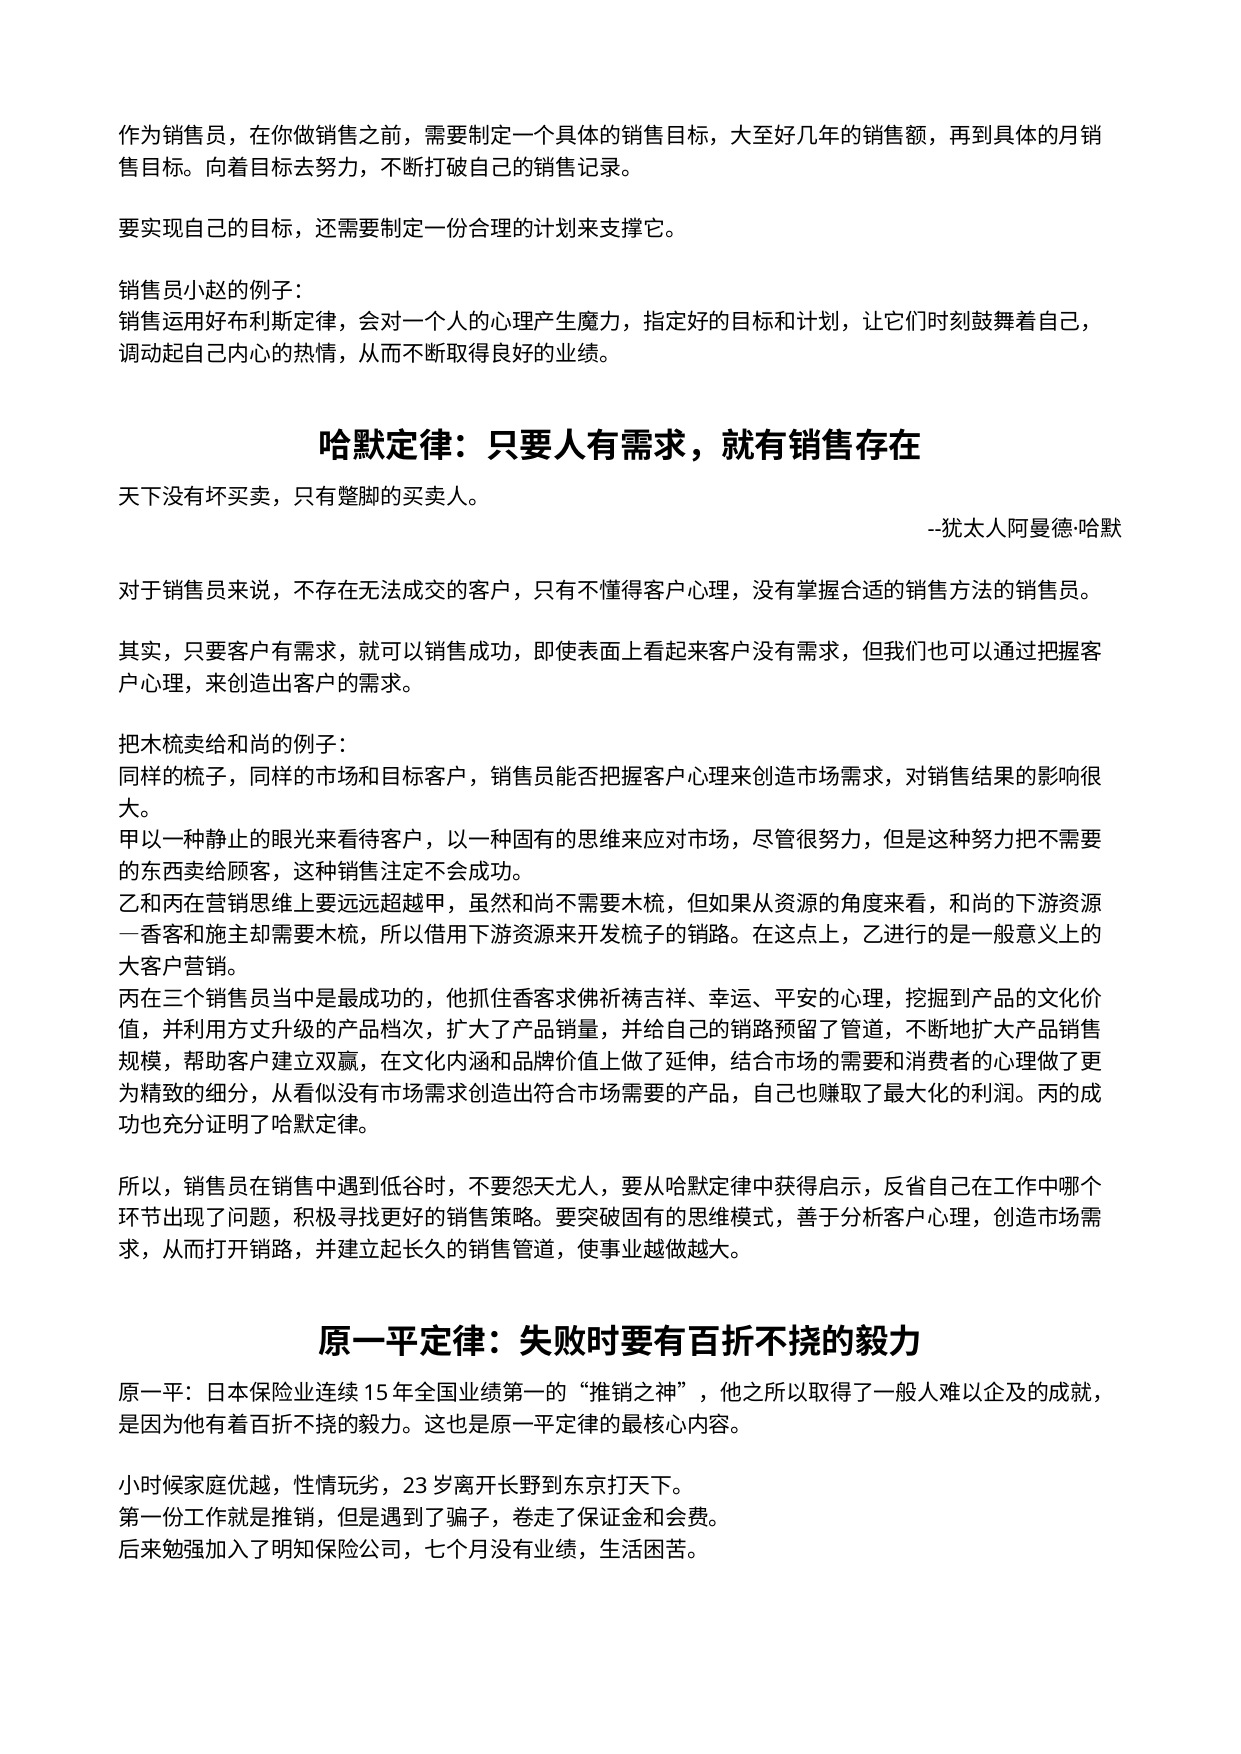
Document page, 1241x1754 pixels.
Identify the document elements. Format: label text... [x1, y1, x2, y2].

text 丙在三个销售员当中是最成功的，他抓住香客求佛祈祷吉祥、幸运、平安的心理，挖掘到产品的文化价值，并利用方丈升级的产品档次，扩大了产品销量，并给自己的销路预留了管道，不断地扩大产品销售规模，帮助客户建立双赢，在文化内涵和品牌价值上做了延伸，结合市场的需要和消费者的心理做了更为精致的细分，从看似没有市场需求创造出符合市场需要的产品，自己也赚取了最大化的利润。丙的成功也充分证明了哈默定律。 [118, 981, 1122, 1139]
subtitle 原一平定律：失败时要有百折不挠的毅力 [118, 1314, 1122, 1363]
text --犹太人阿曼德·哈默 [118, 511, 1122, 543]
text 把木梳卖给和尚的例子： [118, 727, 1122, 759]
text 甲以一种静止的眼光来看待客户，以一种固有的思维来应对市场，尽管很努力，但是这种努力把不需要的东西卖给顾客，这种销售注定不会成功。 [118, 822, 1122, 886]
text 原一平：日本保险业连续15年全国业绩第一的“推销之神”，他之所以取得了一般人难以企及的成就，是因为他有着百折不挠的毅力。这也是原一平定律的最核心内容。 [118, 1375, 1122, 1439]
text 作为销售员，在你做销售之前，需要制定一个具体的销售目标，大至好几年的销售额，再到具体的月销售目标。向着目标去努力，不断打破自己的销售记录。 [118, 118, 1122, 181]
text 天下没有坏买卖，只有蹩脚的买卖人。 [118, 479, 1122, 511]
text 其实，只要客户有需求，就可以销售成功，即使表面上看起来客户没有需求，但我们也可以通过把握客户心理，来创造出客户的需求。 [118, 634, 1122, 697]
text 乙和丙在营销思维上要远远超越甲，虽然和尚不需要木梳，但如果从资源的角度来看，和尚的下游资源—香客和施主却需要木梳，所以借用下游资源来开发梳子的销路。在这点上，乙进行的是一般意义上的大客户营销。 [118, 886, 1122, 981]
text 小时候家庭优越，性情玩劣，23岁离开长野到东京打天下。 [118, 1468, 1122, 1500]
text 要实现自己的目标，还需要制定一份合理的计划来支撑它。 [118, 211, 1122, 243]
text 同样的梳子，同样的市场和目标客户，销售员能否把握客户心理来创造市场需求，对销售结果的影响很大。 [118, 759, 1122, 822]
text 销售运用好布利斯定律，会对一个人的心理产生魔力，指定好的目标和计划，让它们时刻鼓舞着自己，调动起自己内心的热情，从而不断取得良好的业绩。 [118, 304, 1122, 368]
subtitle 哈默定律：只要人有需求，就有销售存在 [118, 418, 1122, 467]
text 对于销售员来说，不存在无法成交的客户，只有不懂得客户心理，没有掌握合适的销售方法的销售员。 [118, 573, 1122, 604]
text 后来勉强加入了明知保险公司，七个月没有业绩，生活困苦。 [118, 1532, 1122, 1564]
text 第一份工作就是推销，但是遇到了骗子，卷走了保证金和会费。 [118, 1500, 1122, 1532]
text 销售员小赵的例子： [118, 273, 1122, 304]
text 所以，销售员在销售中遇到低谷时，不要怨天尤人，要从哈默定律中获得启示，反省自己在工作中哪个环节出现了问题，积极寻找更好的销售策略。要突破固有的思维模式，善于分析客户心理，创造市场需求，从而打开销路，并建立起长久的销售管道，使事业越做越大。 [118, 1169, 1122, 1264]
